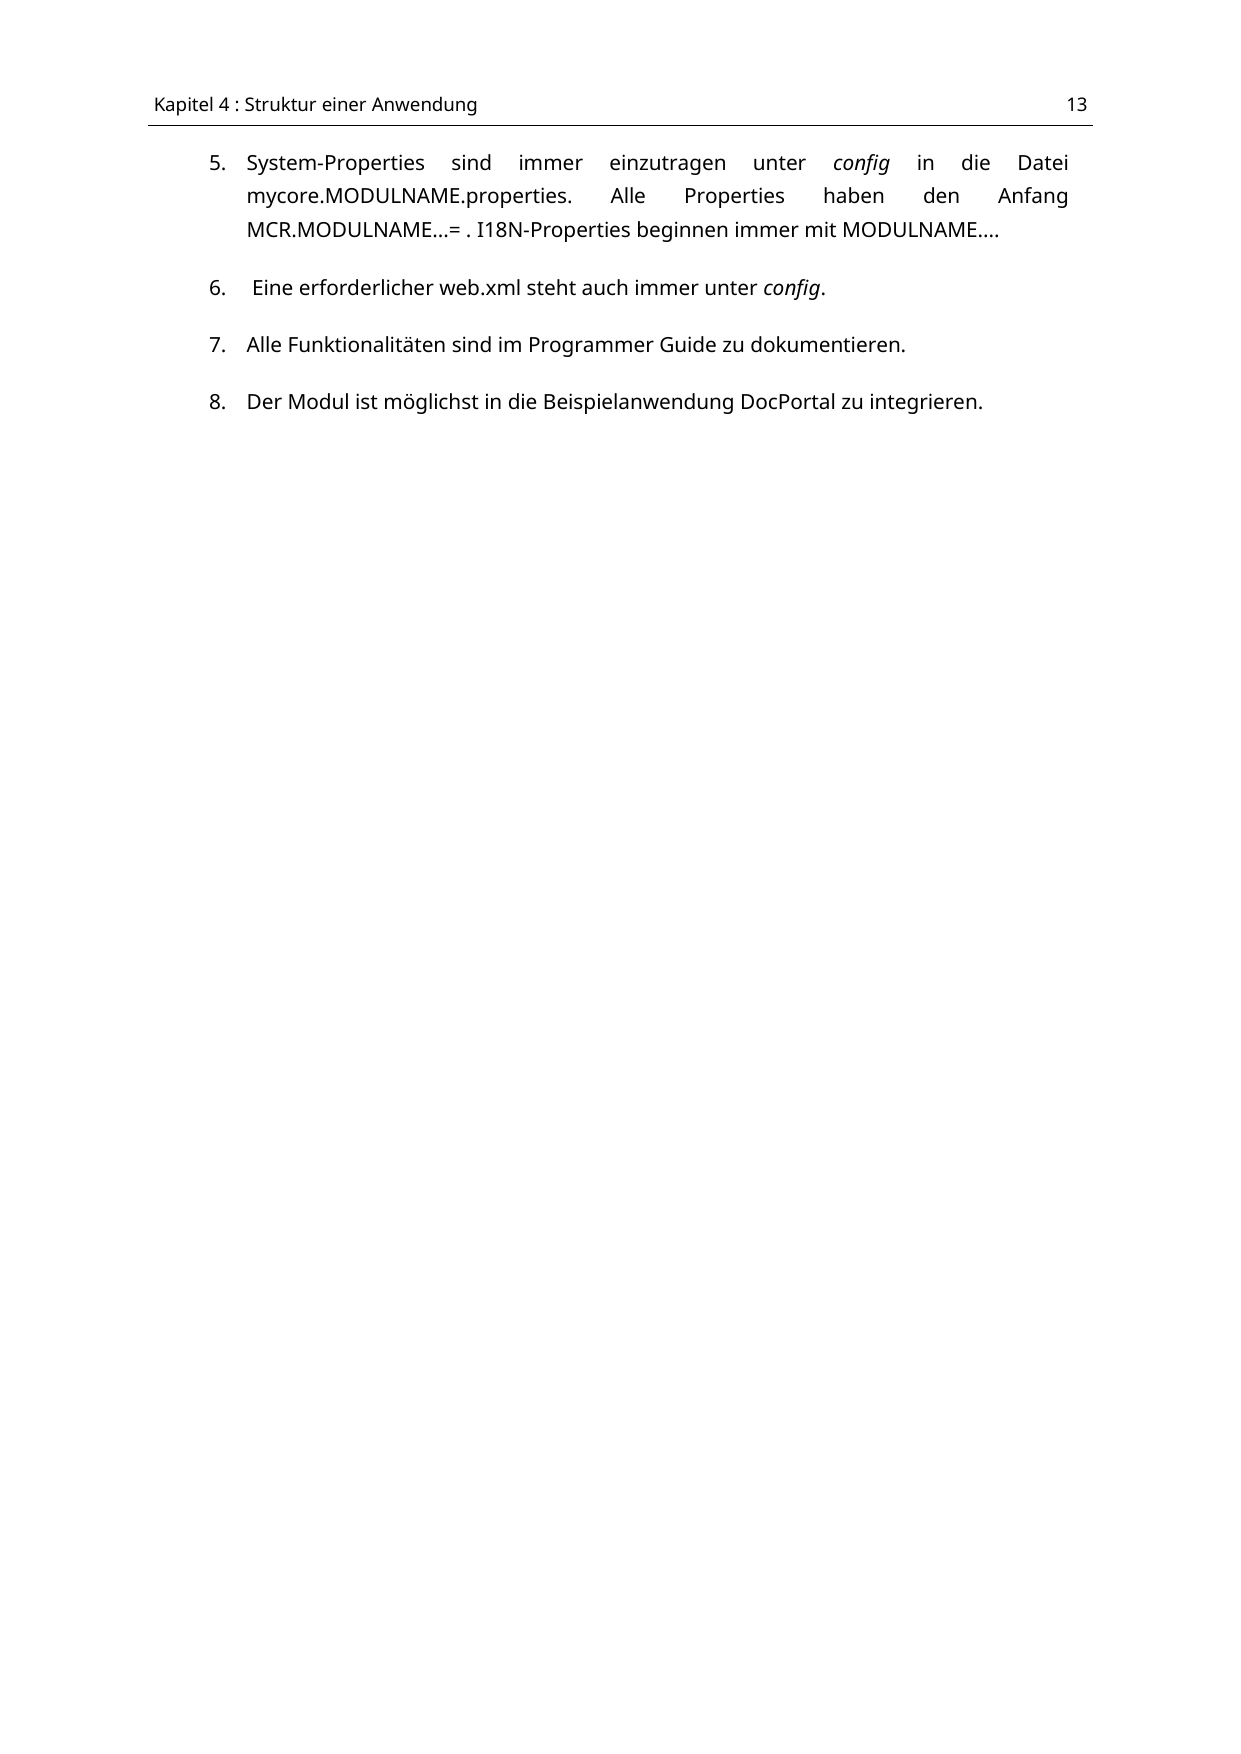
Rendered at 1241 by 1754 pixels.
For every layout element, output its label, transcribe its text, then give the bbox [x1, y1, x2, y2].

list Eine erforderlicher web.xml steht auch immer unter config. [209, 273, 1069, 301]
list System-Properties sind immer einzutragen unter config in die Datei mycore.MODULNAME.properties. Alle Properties haben den Anfang MCR.MODULNAME...= . I18N-Properties beginnen immer mit MODULNAME.... [209, 148, 1069, 243]
list Alle Funktionalitäten sind im Programmer Guide zu dokumentieren. [209, 330, 1069, 358]
list Der Modul ist möglichst in die Beispielanwendung DocPortal zu integrieren. [209, 387, 1069, 416]
